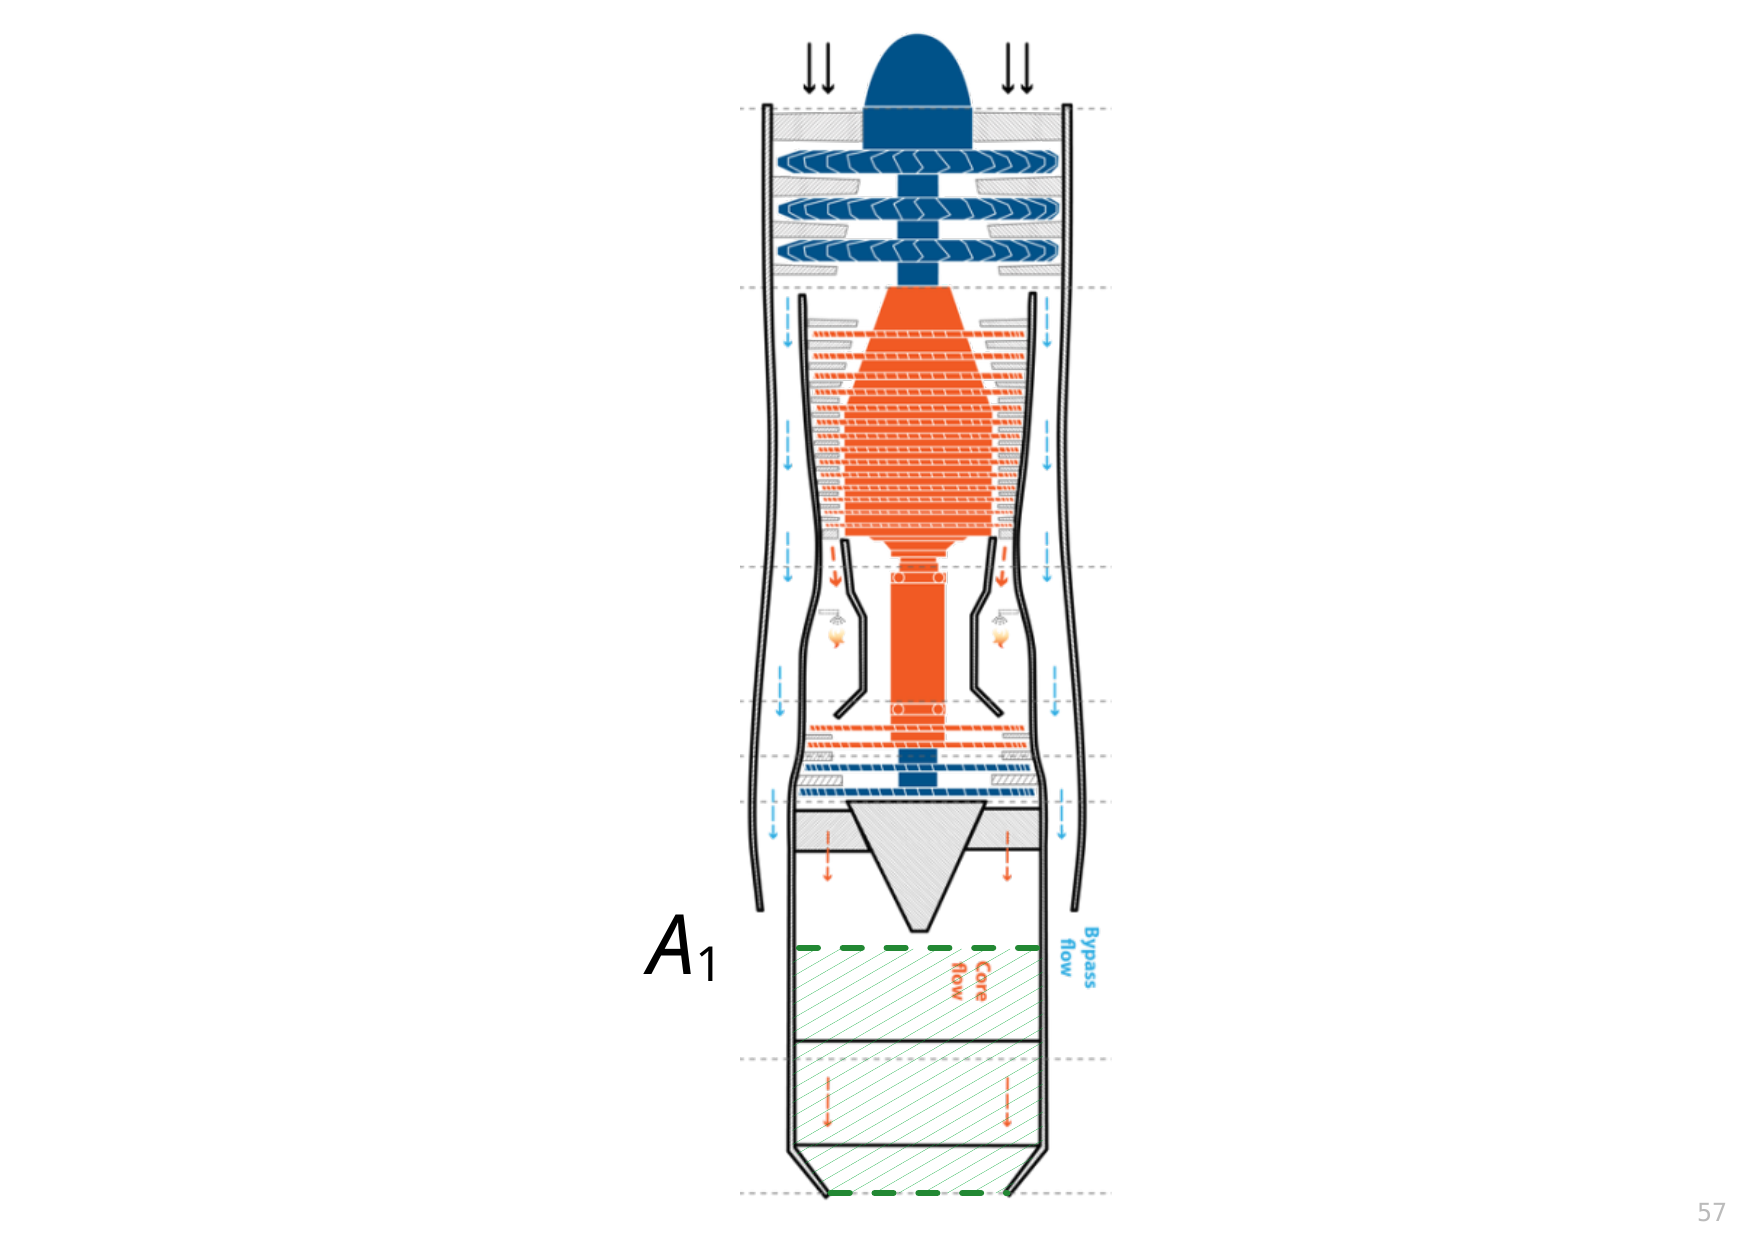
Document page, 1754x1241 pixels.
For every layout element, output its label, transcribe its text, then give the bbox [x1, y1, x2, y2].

text_box A1 [633, 878, 748, 977]
text_box [790, 948, 1043, 1194]
picture [740, 24, 1112, 1217]
